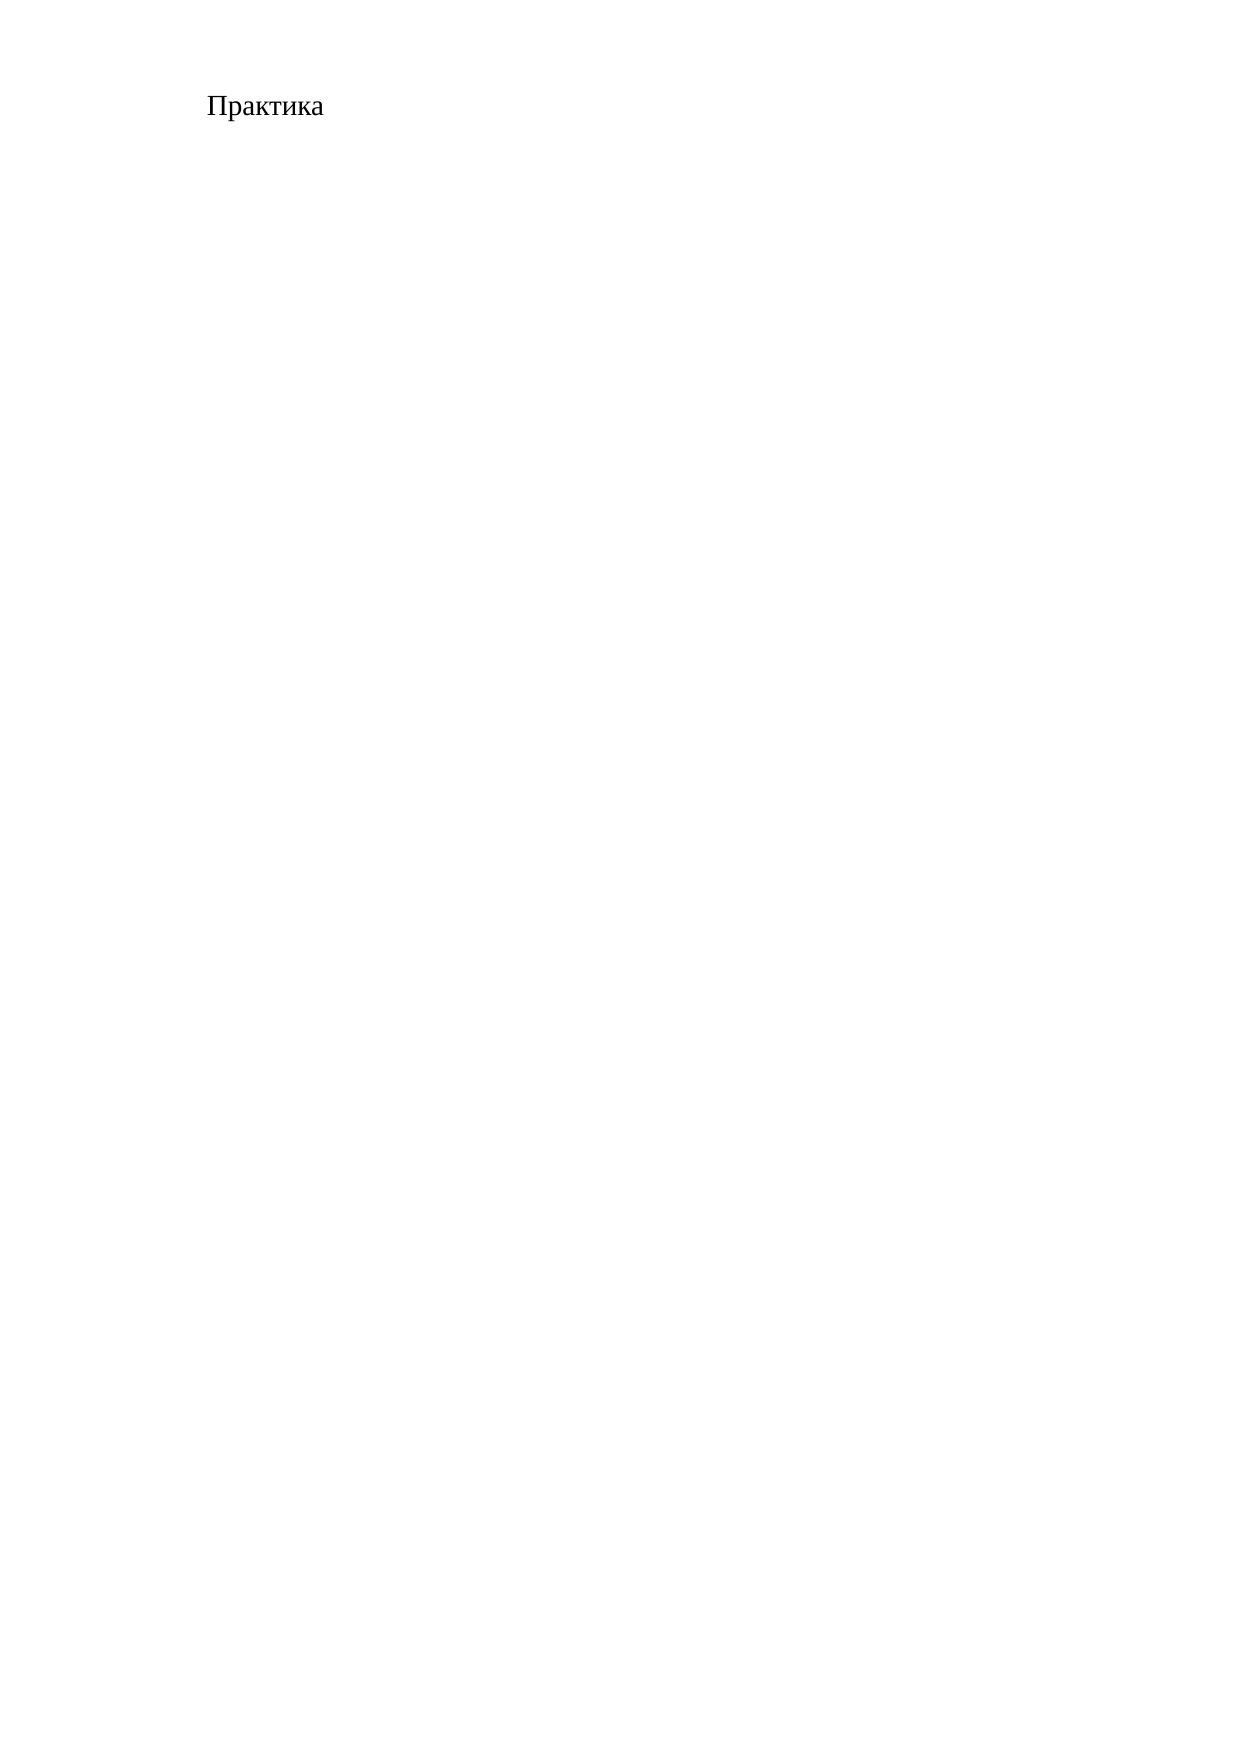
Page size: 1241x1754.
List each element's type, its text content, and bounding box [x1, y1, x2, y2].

list Практика [207, 88, 1152, 122]
